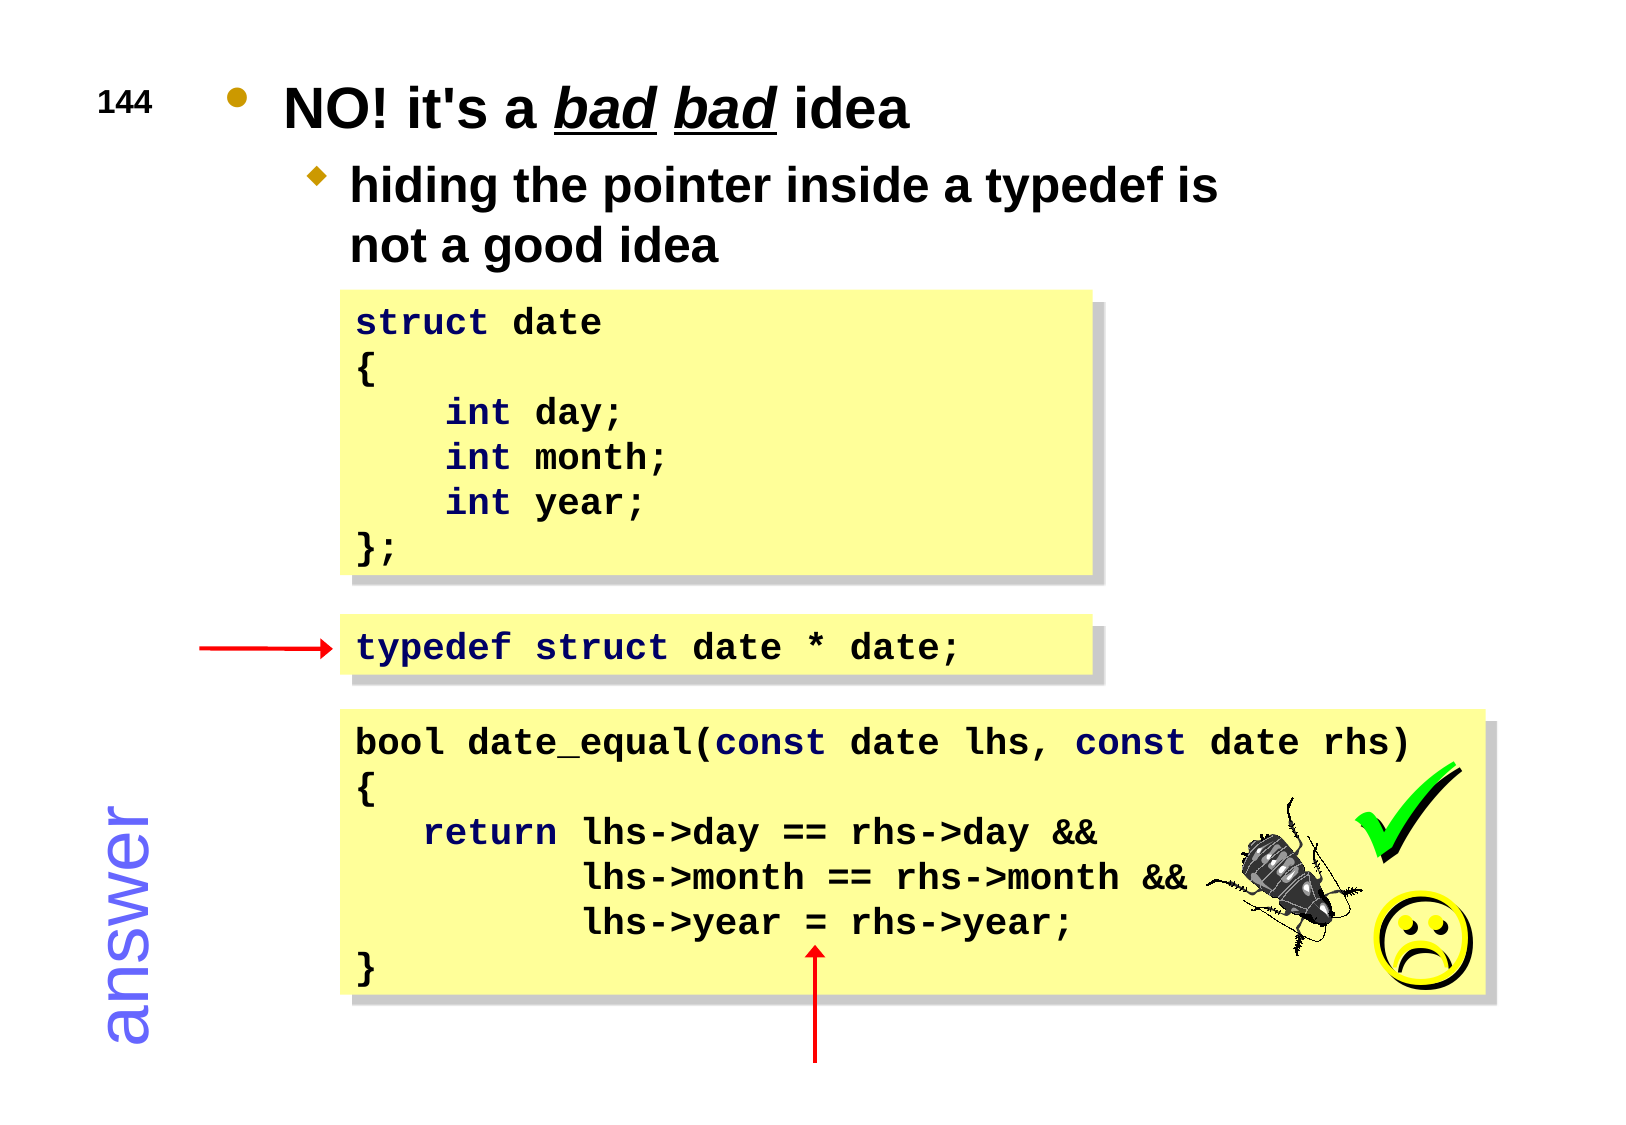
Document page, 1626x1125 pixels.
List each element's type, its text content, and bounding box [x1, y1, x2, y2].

text_box  [1328, 893, 1354, 916]
text_box  [1354, 851, 1543, 1017]
text_box [1242, 834, 1333, 924]
text_box struct date { int day; int month; int year; }; [340, 289, 1093, 576]
text_box [1296, 914, 1308, 936]
title answer [50, 187, 188, 1063]
text_box bool date_equal(const date lhs, const date rhs) { return lhs->day == rhs->day && lhs->month == rhs->month && lhs->year = rhs->year; } [340, 709, 1486, 995]
text_box  [1328, 720, 1518, 892]
text_box [1266, 906, 1276, 912]
list NO! it's a bad bad idea hiding the pointer inside a typedef is not a good idea [212, 62, 1550, 1063]
text_box typedef struct date * date; [340, 614, 1093, 675]
text_box [1234, 883, 1242, 889]
text_box [1324, 889, 1344, 897]
